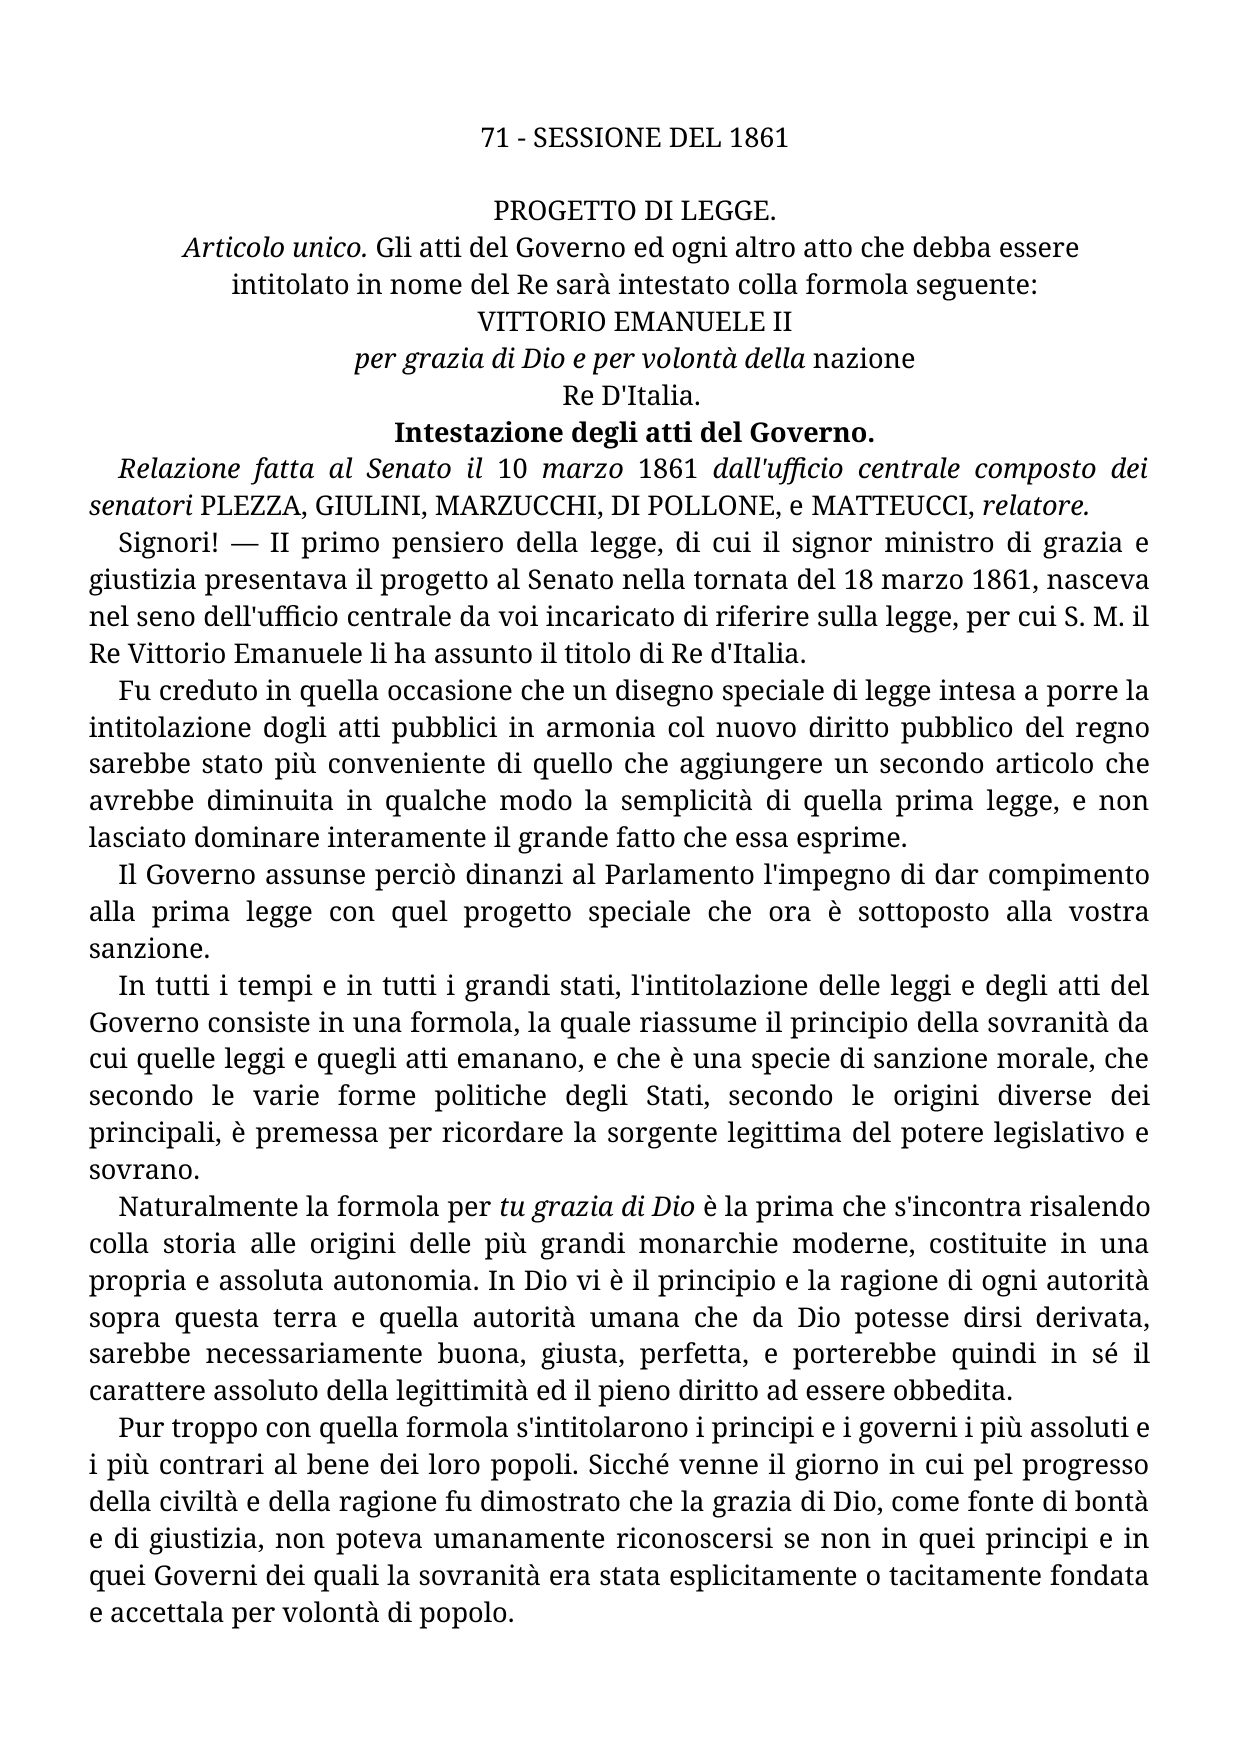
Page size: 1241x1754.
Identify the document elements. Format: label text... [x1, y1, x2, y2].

text Naturalmente la formola per tu grazia di Dio è la prima che s'incontra risalendo colla storia alle origini delle più grandi monarchie moderne, costituite in una propria e assoluta autonomia. In Dio vi è il principio e la ragione di ogni autorità sopra questa terra e quella autorità umana che da Dio potesse dirsi derivata, sarebbe necessariamente buona, giusta, perfetta, e porterebbe quindi in sé il carattere assoluto della legittimità ed il pieno diritto ad essere obbedita. [88, 1187, 1152, 1409]
text PROGETTO DI LEGGE. [88, 192, 1152, 229]
text intitolato in nome del Re sarà intestato colla formola seguente: [88, 266, 1152, 302]
text Articolo unico. Gli atti del Governo ed ogni altro atto che debba essere [88, 229, 1152, 266]
text VITTORIO EMANUELE II [88, 302, 1152, 339]
text Fu creduto in quella occasione che un disegno speciale di legge intesa a porre la intitolazione dogli atti pubblici in armonia col nuovo diritto pubblico del regno sarebbe stato più conveniente di quello che aggiungere un secondo articolo che avrebbe diminuita in qualche modo la semplicità di quella prima legge, e non lasciato dominare interamente il grande fatto che essa esprime. [88, 671, 1152, 856]
text Relazione fatta al Senato il 10 marzo 1861 dall'ufficio centrale composto dei senatori PLEZZA, GIULINI, MARZUCCHI, DI POLLONE, e MATTEUCCI, relatore. [88, 450, 1152, 524]
text Re D'Italia. [88, 376, 1152, 413]
text Pur troppo con quella formola s'intitolarono i principi e i governi i più assoluti e i più contrari al bene dei loro popoli. Sicché venne il giorno in cui pel progresso della civiltà e della ragione fu dimostrato che la grazia di Dio, come fonte di bontà e di giustizia, non poteva umanamente riconoscersi se non in quei principi e in quei Governi dei quali la sovranità era stata esplicitamente o tacitamente fondata e accettala per volontà di popolo. [88, 1409, 1152, 1630]
text Signori! — II primo pensiero della legge, di cui il signor ministro di grazia e giustizia presentava il progetto al Senato nella tornata del 18 marzo 1861, nasceva nel seno dell'ufficio centrale da voi incaricato di riferire sulla legge, per cui S. M. il Re Vittorio Emanuele li ha assunto il titolo di Re d'Italia. [88, 524, 1152, 671]
text per grazia di Dio e per volontà della nazione [88, 339, 1152, 376]
text Intestazione degli atti del Governo. [88, 413, 1152, 450]
text 71 - SESSIONE DEL 1861 [88, 118, 1152, 155]
text In tutti i tempi e in tutti i grandi stati, l'intitolazione delle leggi e degli atti del Governo consiste in una formola, la quale riassume il principio della sovranità da cui quelle leggi e quegli atti emanano, e che è una specie di sanzione morale, che secondo le varie forme politiche degli Stati, secondo le origini diverse dei principali, è premessa per ricordare la sorgente legittima del potere legislativo e sovrano. [88, 966, 1152, 1187]
text Il Governo assunse perciò dinanzi al Parlamento l'impegno di dar compimento alla prima legge con quel progetto speciale che ora è sottoposto alla vostra sanzione. [88, 856, 1152, 966]
